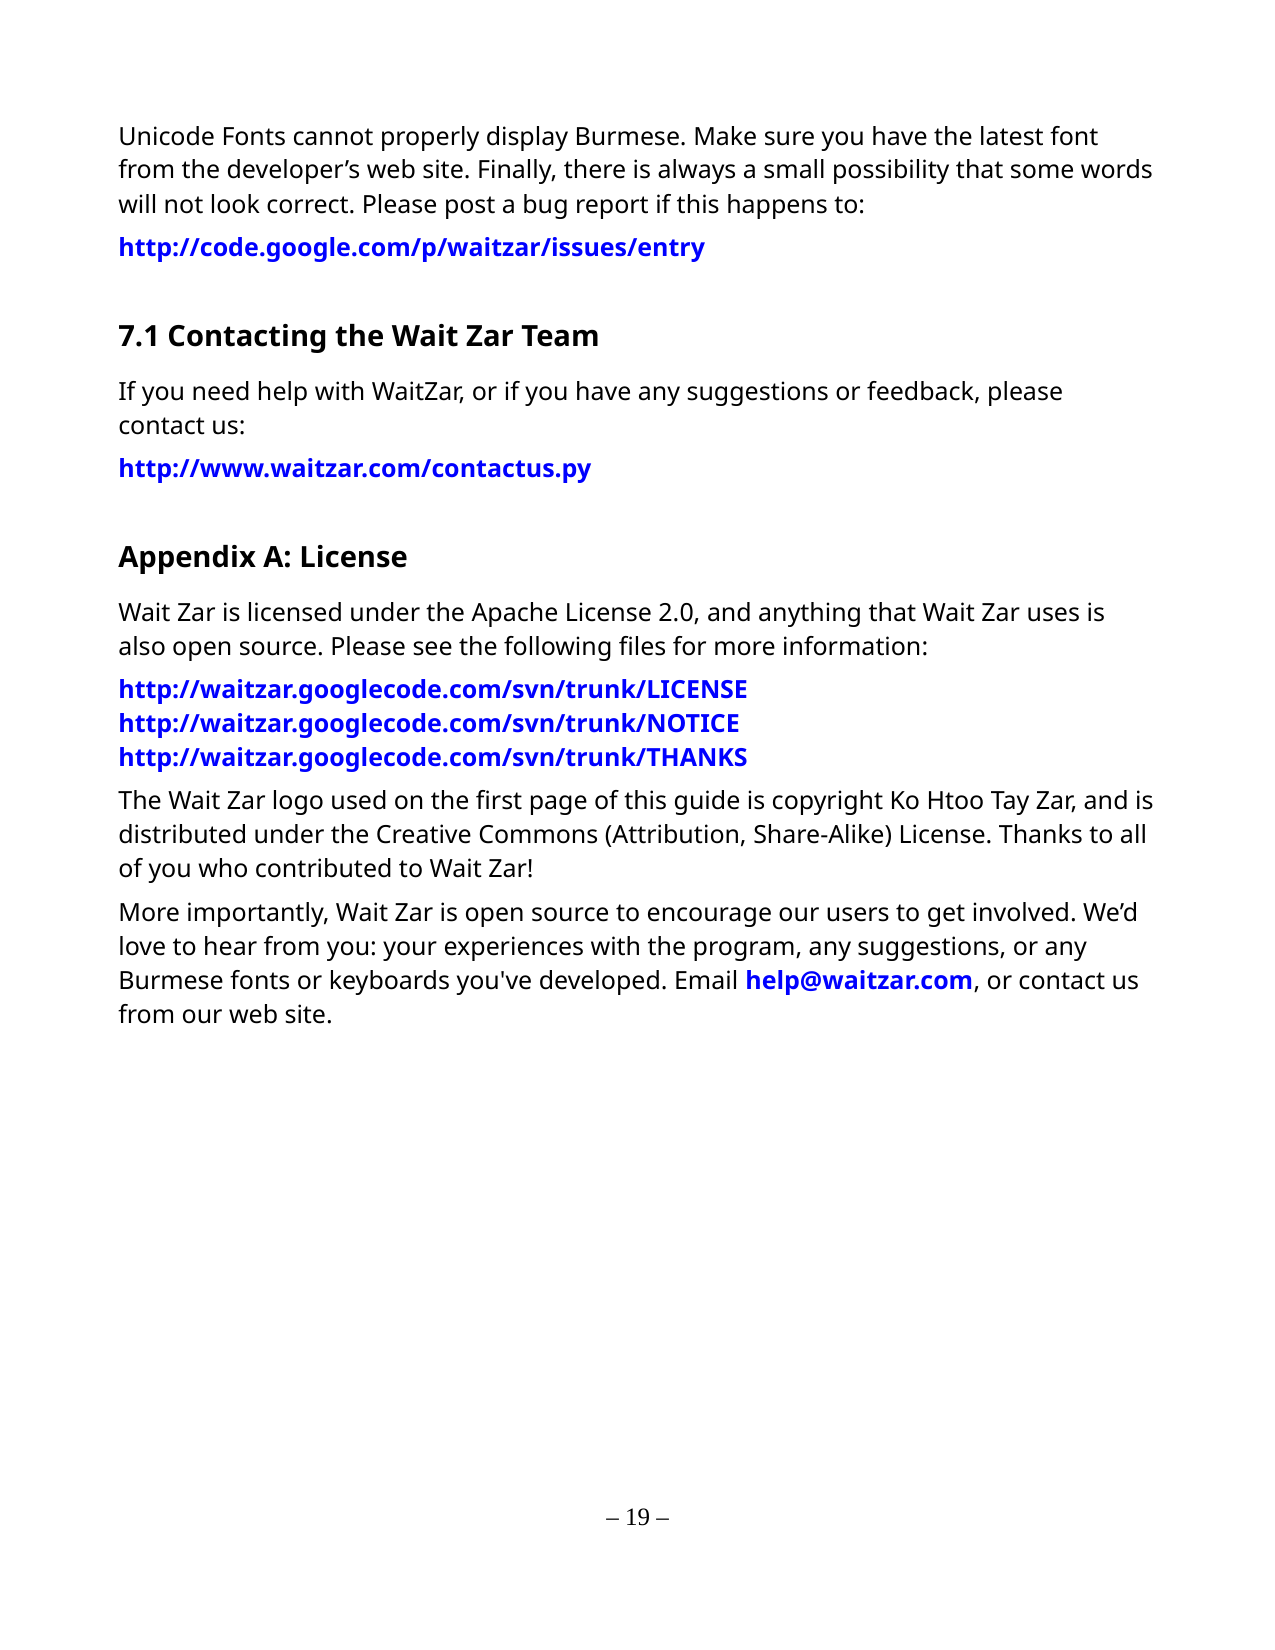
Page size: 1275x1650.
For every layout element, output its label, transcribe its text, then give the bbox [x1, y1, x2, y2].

subtitle Appendix A: License [118, 537, 1157, 576]
text Unicode Fonts cannot properly display Burmese. Make sure you have the latest font from the developer’s web site. Finally, there is always a small possibility that some words will not look correct. Please post a bug report if this happens to: [118, 118, 1157, 220]
text http://www.waitzar.com/contactus.py [118, 451, 1157, 484]
text Wait Zar is licensed under the Apache License 2.0, and anything that Wait Zar uses is also open source. Please see the following files for more information: [118, 594, 1157, 663]
text http://code.google.com/p/waitzar/issues/entry [118, 229, 1157, 263]
text More importantly, Wait Zar is open source to encourage our users to get involved. We’d love to hear from you: your experiences with the program, any suggestions, or any Burmese fonts or keyboards you've developed. Email help@waitzar.com, or contact us from our web site. [118, 894, 1157, 1030]
text The Wait Zar logo used on the first page of this guide is copyright Ko Htoo Tay Zar, and is distributed under the Creative Commons (Attribution, Share-Alike) License. Thanks to all of you who contributed to Wait Zar! [118, 783, 1157, 885]
text http://waitzar.googlecode.com/svn/trunk/LICENSE [118, 672, 1157, 706]
text http://waitzar.googlecode.com/svn/trunk/THANKS [118, 740, 1157, 774]
text If you need help with WaitZar, or if you have any suggestions or feedback, please contact us: [118, 373, 1157, 441]
text http://waitzar.googlecode.com/svn/trunk/NOTICE [118, 706, 1157, 740]
subtitle 7.1 Contacting the Wait Zar Team [118, 316, 1157, 355]
